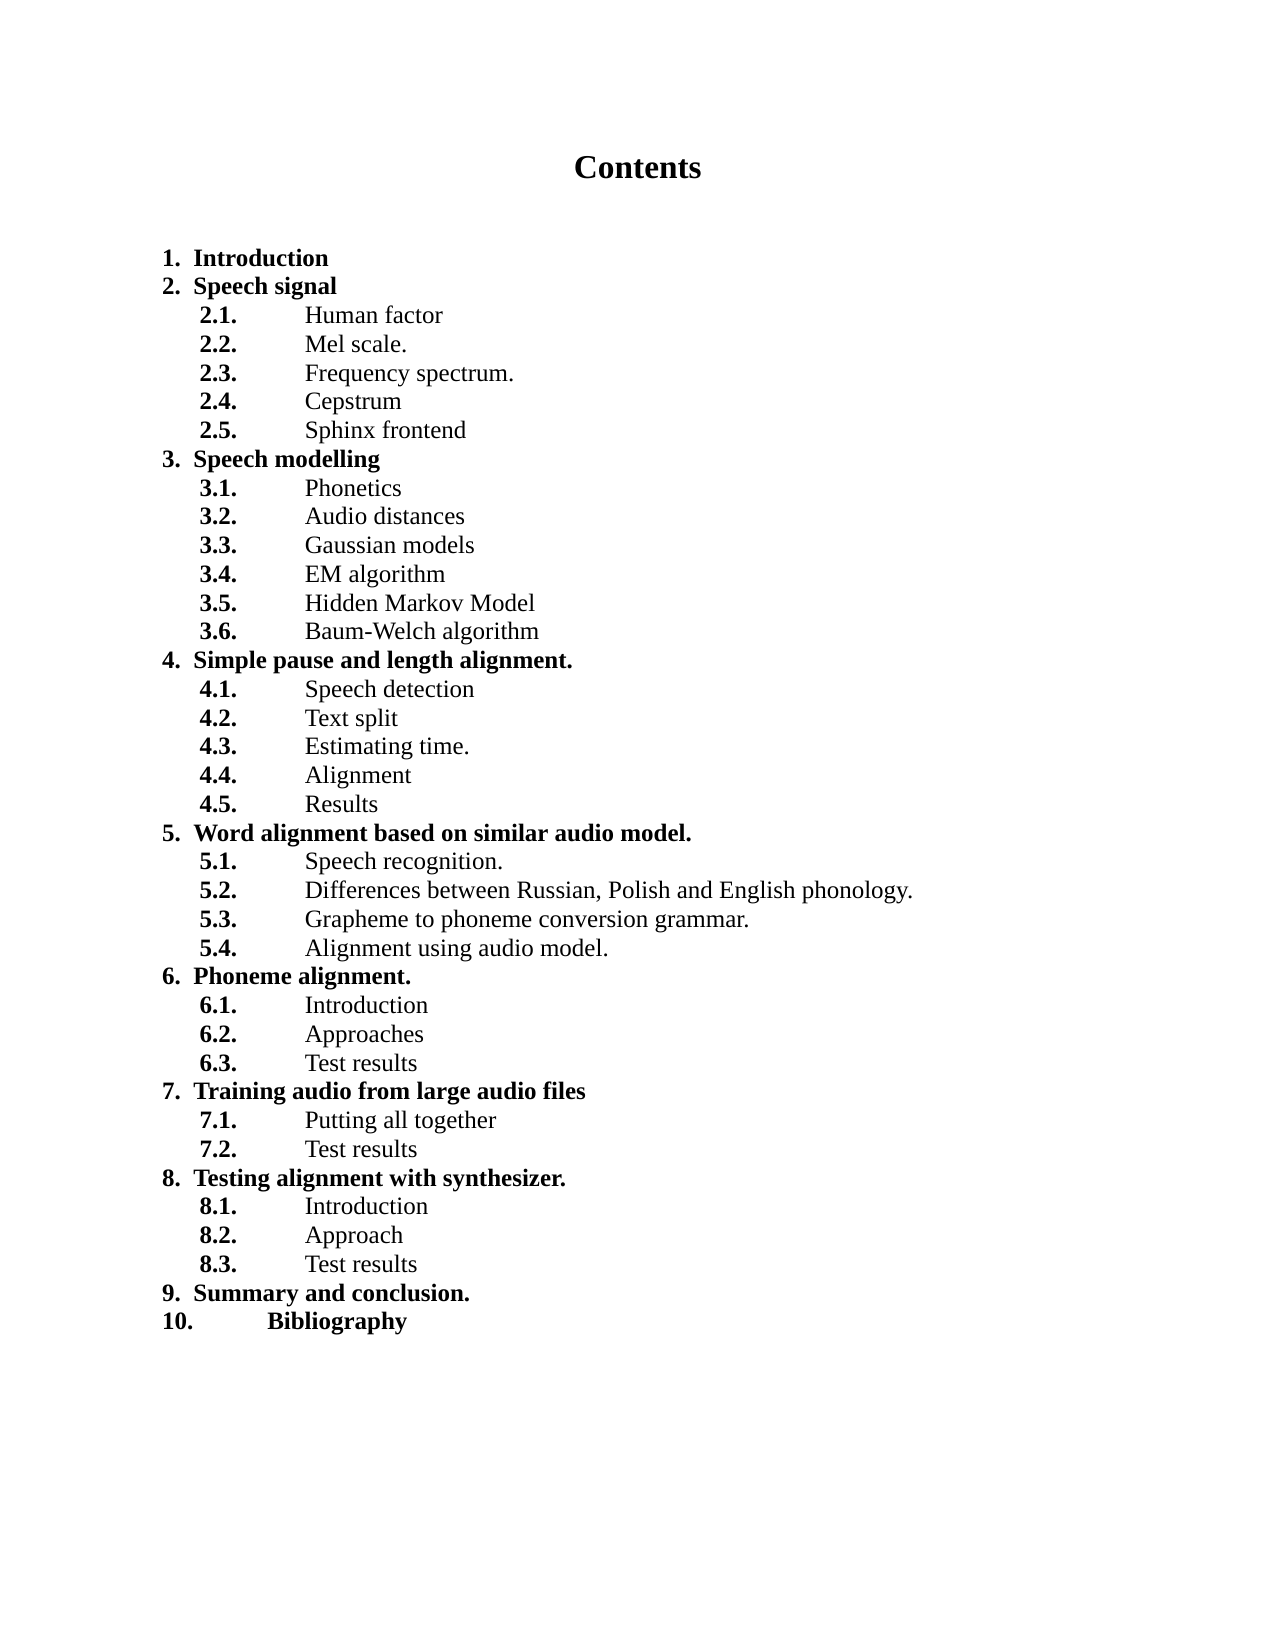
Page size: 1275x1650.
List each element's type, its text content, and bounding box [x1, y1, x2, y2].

list Sphinx frontend [193, 415, 1157, 444]
list Mel scale. [193, 329, 1157, 358]
list Test results [193, 1249, 1157, 1278]
list Testing alignment with synthesizer. [156, 1163, 1157, 1191]
list Speech detection [193, 674, 1157, 703]
list Simple pause and length alignment. [156, 645, 1157, 674]
list Human factor [193, 300, 1157, 329]
list Training audio from large audio files [156, 1076, 1157, 1105]
list Introduction [156, 243, 1157, 271]
list Cepstrum [193, 386, 1157, 415]
list Test results [193, 1134, 1157, 1163]
list Approaches [193, 1019, 1157, 1048]
list Speech signal [156, 271, 1157, 300]
list Gaussian models [193, 530, 1157, 559]
text Contents [118, 147, 1157, 185]
list Text split [193, 703, 1157, 731]
list Hidden Markov Model [193, 588, 1157, 616]
list Audio distances [193, 501, 1157, 530]
list Baum-Welch algorithm [193, 616, 1157, 645]
list Approach [193, 1220, 1157, 1249]
list Introduction [193, 1191, 1157, 1220]
list Phonetics [193, 473, 1157, 501]
list Differences between Russian, Polish and English phonology. [193, 875, 1157, 904]
list Speech modelling [156, 444, 1157, 473]
list Grapheme to phoneme conversion grammar. [193, 904, 1157, 933]
list Word alignment based on similar audio model. [156, 818, 1157, 846]
list EM algorithm [193, 559, 1157, 588]
list Test results [193, 1048, 1157, 1076]
list Bibliography [156, 1306, 1157, 1335]
list Summary and conclusion. [156, 1278, 1157, 1306]
list Speech recognition. [193, 846, 1157, 875]
list Results [193, 789, 1157, 818]
list Introduction [193, 990, 1157, 1019]
list Phoneme alignment. [156, 961, 1157, 990]
list Estimating time. [193, 731, 1157, 760]
list Frequency spectrum. [193, 358, 1157, 386]
list Alignment using audio model. [193, 933, 1157, 961]
list Putting all together [193, 1105, 1157, 1134]
list Alignment [193, 760, 1157, 789]
